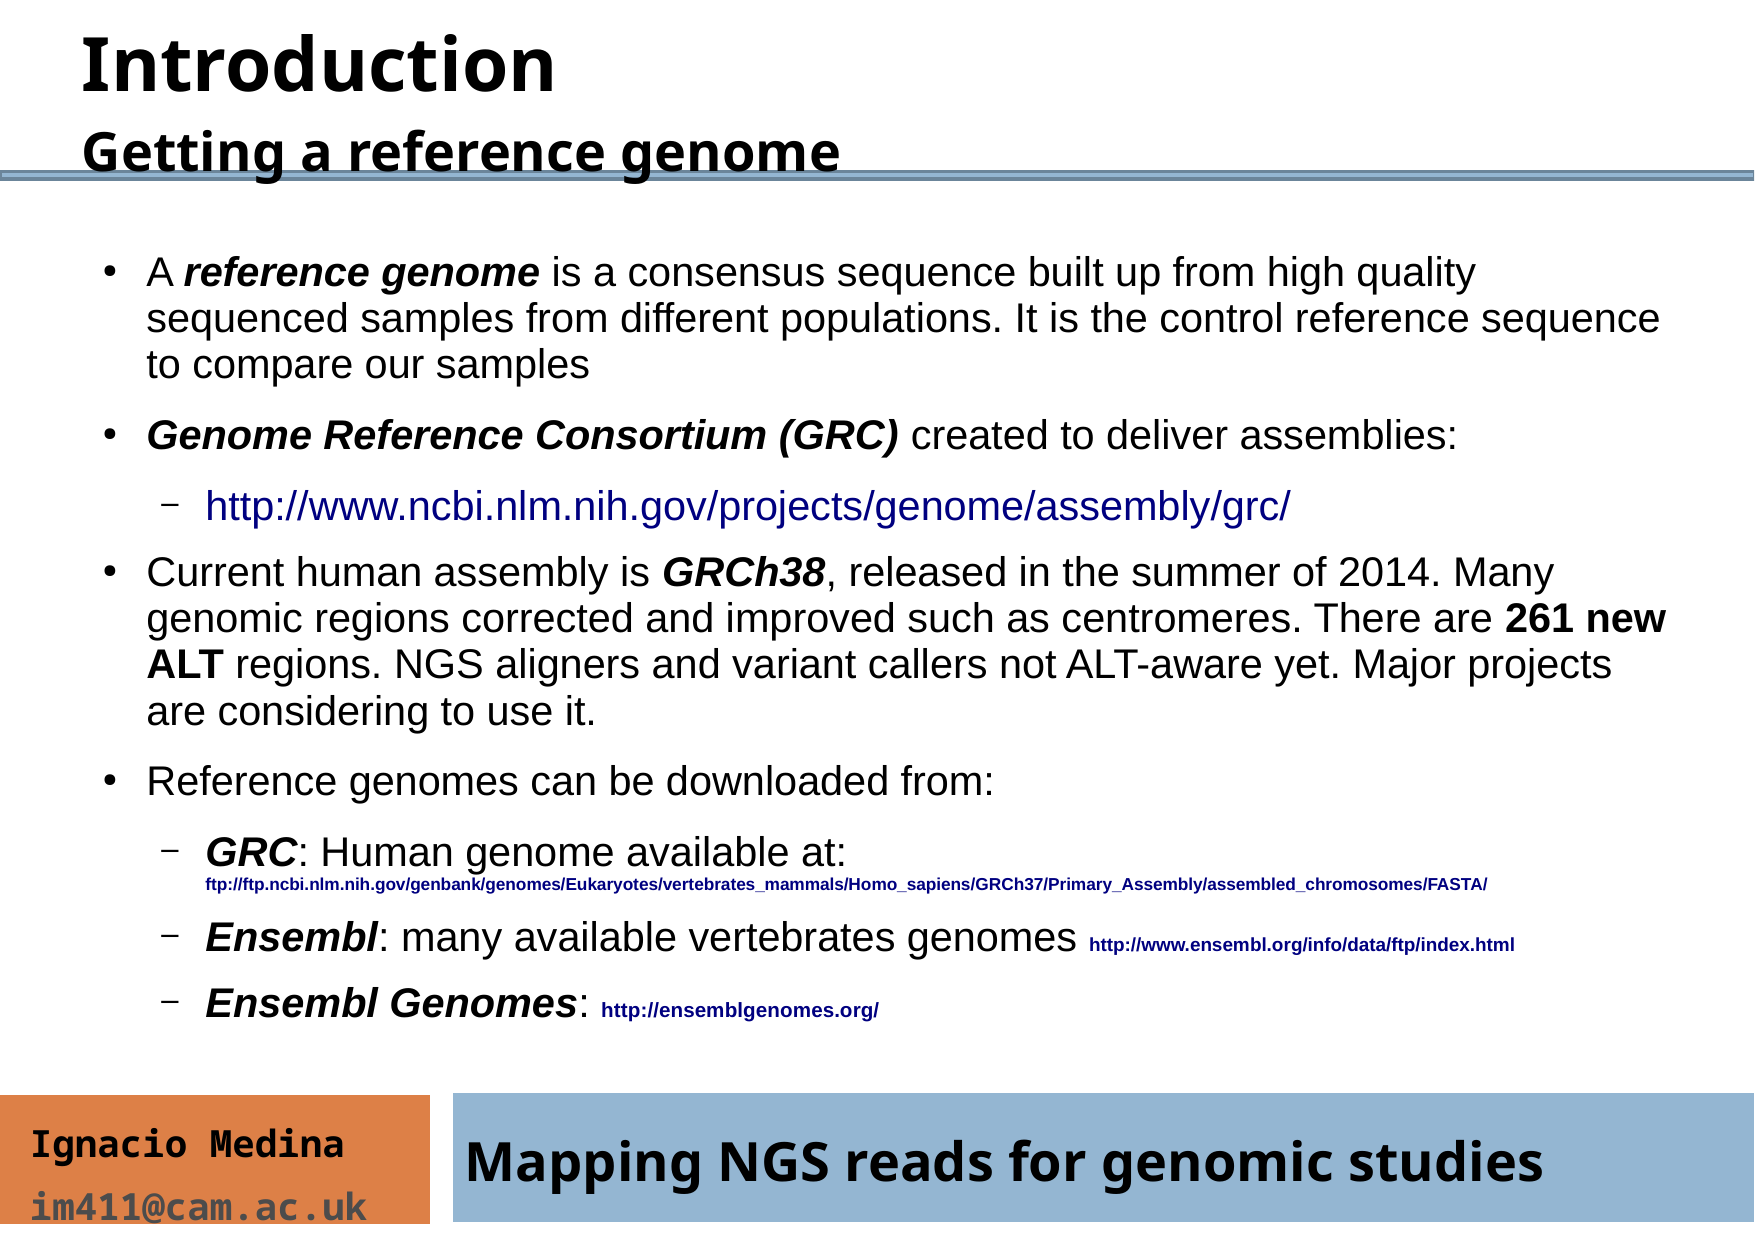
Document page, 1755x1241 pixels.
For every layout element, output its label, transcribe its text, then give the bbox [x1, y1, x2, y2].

text_box Ignacio Medina im411@cam.ac.uk [15, 1110, 436, 1213]
text_box [648, 171, 1754, 179]
text_box Mapping NGS reads for genomic studies [450, 1116, 1726, 1194]
text_box [280, 171, 642, 179]
text_box [0, 171, 274, 179]
list A reference genome is a consensus sequence built up from high quality sequenced samples from different populations. It is the control reference sequence to compare our samples Genome Reference Consortium (GRC) created to deliver assemblies: http://www.ncbi.nlm.nih.gov/projects/genome/assembly/grc/ Current human assembly is GRCh38, released in the summer of 2014. Many genomic regions corrected and improved such as centromeres. There are 261 new ALT regions. NGS aligners and variant callers not ALT-aware yet. Major projects are considering to use it. Reference genomes can be downloaded from: GRC: Human genome available at: ftp://ftp.ncbi.nlm.nih.gov/genbank/genomes/Eukaryotes/vertebrates_mammals/Homo_sapiens/GRCh37/Primary_Assembly/assembled_chromosomes/FASTA/ Ensembl: many available vertebrates genomes http://www.ensembl.org/info/data/ftp/index.html Ensembl Genomes: http://ensemblgenomes.org/ [87, 248, 1681, 1027]
text_box Introduction Getting a reference genome [67, 3, 1688, 168]
